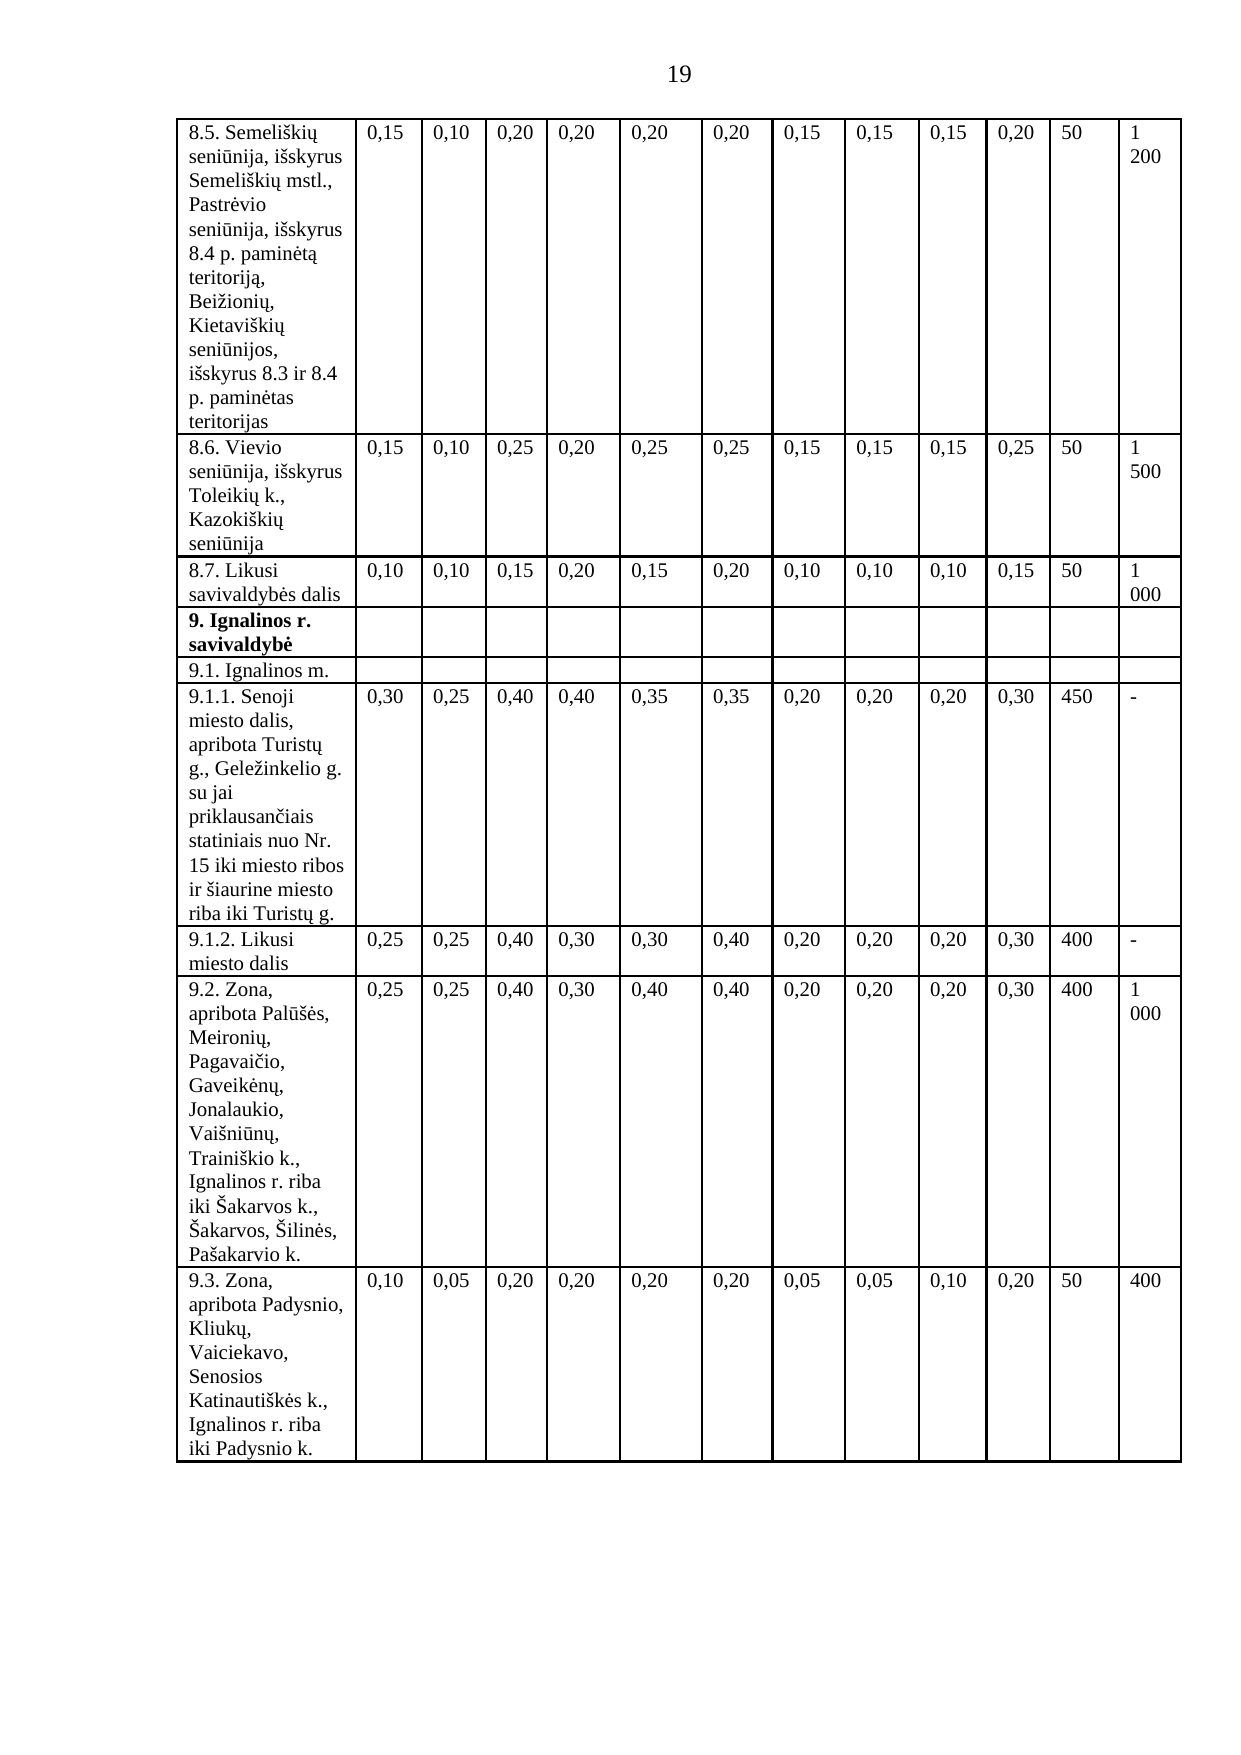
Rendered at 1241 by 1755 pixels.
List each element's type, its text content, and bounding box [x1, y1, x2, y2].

table_cell 0,30 [548, 977, 619, 1266]
table_cell 0,40 [487, 684, 546, 925]
table_cell 8.6. Vievio seniūnija, išskyrus Toleikių k., Kazokiškių seniūnija [178, 435, 355, 555]
table_cell [920, 608, 985, 656]
table_cell 0,25 [487, 435, 546, 555]
table_cell [1051, 608, 1118, 656]
table_cell 0,20 [846, 684, 918, 925]
table_cell 8.5. Semeliškių seniūnija, išskyrus Semeliškių mstl., Pastrėvio seniūnija, išskyrus 8.4 p. paminėtą teritoriją, Beižionių, Kietaviškių seniūnijos, išskyrus 8.3 ir 8.4 p. paminėtas teritorijas [178, 120, 355, 433]
table_cell 0,15 [920, 120, 985, 433]
table_cell 0,25 [621, 435, 701, 555]
table_cell 0,20 [487, 1268, 546, 1460]
table_cell 0,15 [846, 435, 918, 555]
table_cell [1120, 658, 1180, 682]
table_cell 9.1. Ignalinos m. [178, 658, 355, 682]
table_cell 0,15 [988, 558, 1049, 606]
table_cell 0,25 [703, 435, 771, 555]
table_cell 1 000 [1120, 558, 1180, 606]
table_cell 400 [1051, 977, 1118, 1266]
table_cell 0,20 [703, 120, 771, 433]
table_cell 1 200 [1120, 120, 1180, 433]
table_cell 9.3. Zona, apribota Padysnio, Kliukų, Vaiciekavo, Senosios Katinautiškės k., Ignalinos r. riba iki Padysnio k. [178, 1268, 355, 1460]
table_cell 0,40 [548, 684, 619, 925]
table_cell 450 [1051, 684, 1118, 925]
table_cell 0,20 [774, 927, 844, 975]
table_cell 0,05 [774, 1268, 844, 1460]
table_cell 0,20 [988, 120, 1049, 433]
table_cell 9.1.2. Likusi miesto dalis [178, 927, 355, 975]
table_cell 1 000 [1120, 977, 1180, 1266]
table_cell 0,20 [487, 120, 546, 433]
table_cell 50 [1051, 435, 1118, 555]
table_cell 0,10 [357, 1268, 421, 1460]
table_cell 0,35 [621, 684, 701, 925]
table_cell 0,15 [487, 558, 546, 606]
table_cell [423, 608, 485, 656]
table_cell 0,15 [621, 558, 701, 606]
table_cell 0,20 [621, 1268, 701, 1460]
table_cell 0,25 [357, 977, 421, 1266]
table_cell [487, 658, 546, 682]
table_cell 0,25 [357, 927, 421, 975]
table_cell 0,10 [774, 558, 844, 606]
table_cell 8.7. Likusi savivaldybės dalis [178, 558, 355, 606]
table_cell 50 [1051, 558, 1118, 606]
table_cell 0,40 [703, 977, 771, 1266]
table_cell [423, 658, 485, 682]
table_cell 0,20 [703, 1268, 771, 1460]
table_cell 0,30 [988, 684, 1049, 925]
table_cell [1051, 658, 1118, 682]
table_cell 0,15 [357, 120, 421, 433]
table_cell 0,25 [423, 684, 485, 925]
table_cell 0,20 [548, 1268, 619, 1460]
table_cell 400 [1120, 1268, 1180, 1460]
table_cell 0,20 [703, 558, 771, 606]
table_cell 0,15 [846, 120, 918, 433]
table_cell 0,10 [357, 558, 421, 606]
table_cell 0,20 [548, 435, 619, 555]
table_cell 0,10 [846, 558, 918, 606]
table_cell 0,20 [846, 977, 918, 1266]
table_cell 0,05 [846, 1268, 918, 1460]
table_cell 0,20 [920, 977, 985, 1266]
table_cell [357, 658, 421, 682]
table_cell 0,40 [703, 927, 771, 975]
table_cell [988, 658, 1049, 682]
table_cell 0,30 [988, 927, 1049, 975]
table_cell [357, 608, 421, 656]
table_cell [548, 608, 619, 656]
table_cell 0,20 [548, 558, 619, 606]
table_cell 0,10 [423, 435, 485, 555]
table_cell 0,20 [774, 684, 844, 925]
table_cell - [1120, 684, 1180, 925]
table_cell [1120, 608, 1180, 656]
table_cell 0,30 [548, 927, 619, 975]
table_cell 0,05 [423, 1268, 485, 1460]
table_cell 0,25 [423, 977, 485, 1266]
table_cell 0,35 [703, 684, 771, 925]
table_cell [621, 658, 701, 682]
table_cell 0,10 [423, 120, 485, 433]
table_cell 0,10 [423, 558, 485, 606]
table_cell [487, 608, 546, 656]
table_cell 0,20 [621, 120, 701, 433]
table_cell 50 [1051, 1268, 1118, 1460]
table_cell 0,10 [920, 558, 985, 606]
table_cell [846, 658, 918, 682]
table_cell 0,15 [920, 435, 985, 555]
table_cell 0,40 [487, 977, 546, 1266]
table_cell 0,15 [774, 120, 844, 433]
table_cell - [1120, 927, 1180, 975]
table_cell 9.1.1. Senoji miesto dalis, apribota Turistų g., Geležinkelio g. su jai priklausančiais statiniais nuo Nr. 15 iki miesto ribos ir šiaurine miesto riba iki Turistų g. [178, 684, 355, 925]
table_cell [703, 608, 771, 656]
table_cell 0,20 [774, 977, 844, 1266]
table_cell [548, 658, 619, 682]
table_cell 0,30 [621, 927, 701, 975]
table_cell 0,20 [920, 684, 985, 925]
table_cell 400 [1051, 927, 1118, 975]
table_cell [621, 608, 701, 656]
table_cell 9.2. Zona, apribota Palūšės, Meironių, Pagavaičio, Gaveikėnų, Jonalaukio, Vaišniūnų, Trainiškio k., Ignalinos r. riba iki Šakarvos k., Šakarvos, Šilinės, Pašakarvio k. [178, 977, 355, 1266]
table_cell [774, 658, 844, 682]
table_cell 0,15 [774, 435, 844, 555]
table_cell [920, 658, 985, 682]
table_cell [703, 658, 771, 682]
table_cell 0,20 [548, 120, 619, 433]
table_cell 0,30 [988, 977, 1049, 1266]
table_cell 50 [1051, 120, 1118, 433]
table_cell 0,20 [988, 1268, 1049, 1460]
table_cell 0,40 [621, 977, 701, 1266]
table_cell 0,20 [846, 927, 918, 975]
table_cell 0,25 [988, 435, 1049, 555]
table_cell 0,30 [357, 684, 421, 925]
table_cell 0,25 [423, 927, 485, 975]
table_cell [846, 608, 918, 656]
table_cell [774, 608, 844, 656]
table_cell 0,20 [920, 927, 985, 975]
table_cell 1 500 [1120, 435, 1180, 555]
table_cell 9. Ignalinos r. savivaldybė [178, 608, 355, 656]
table_cell 0,40 [487, 927, 546, 975]
table_cell [988, 608, 1049, 656]
table_cell 0,10 [920, 1268, 985, 1460]
table_cell 0,15 [357, 435, 421, 555]
